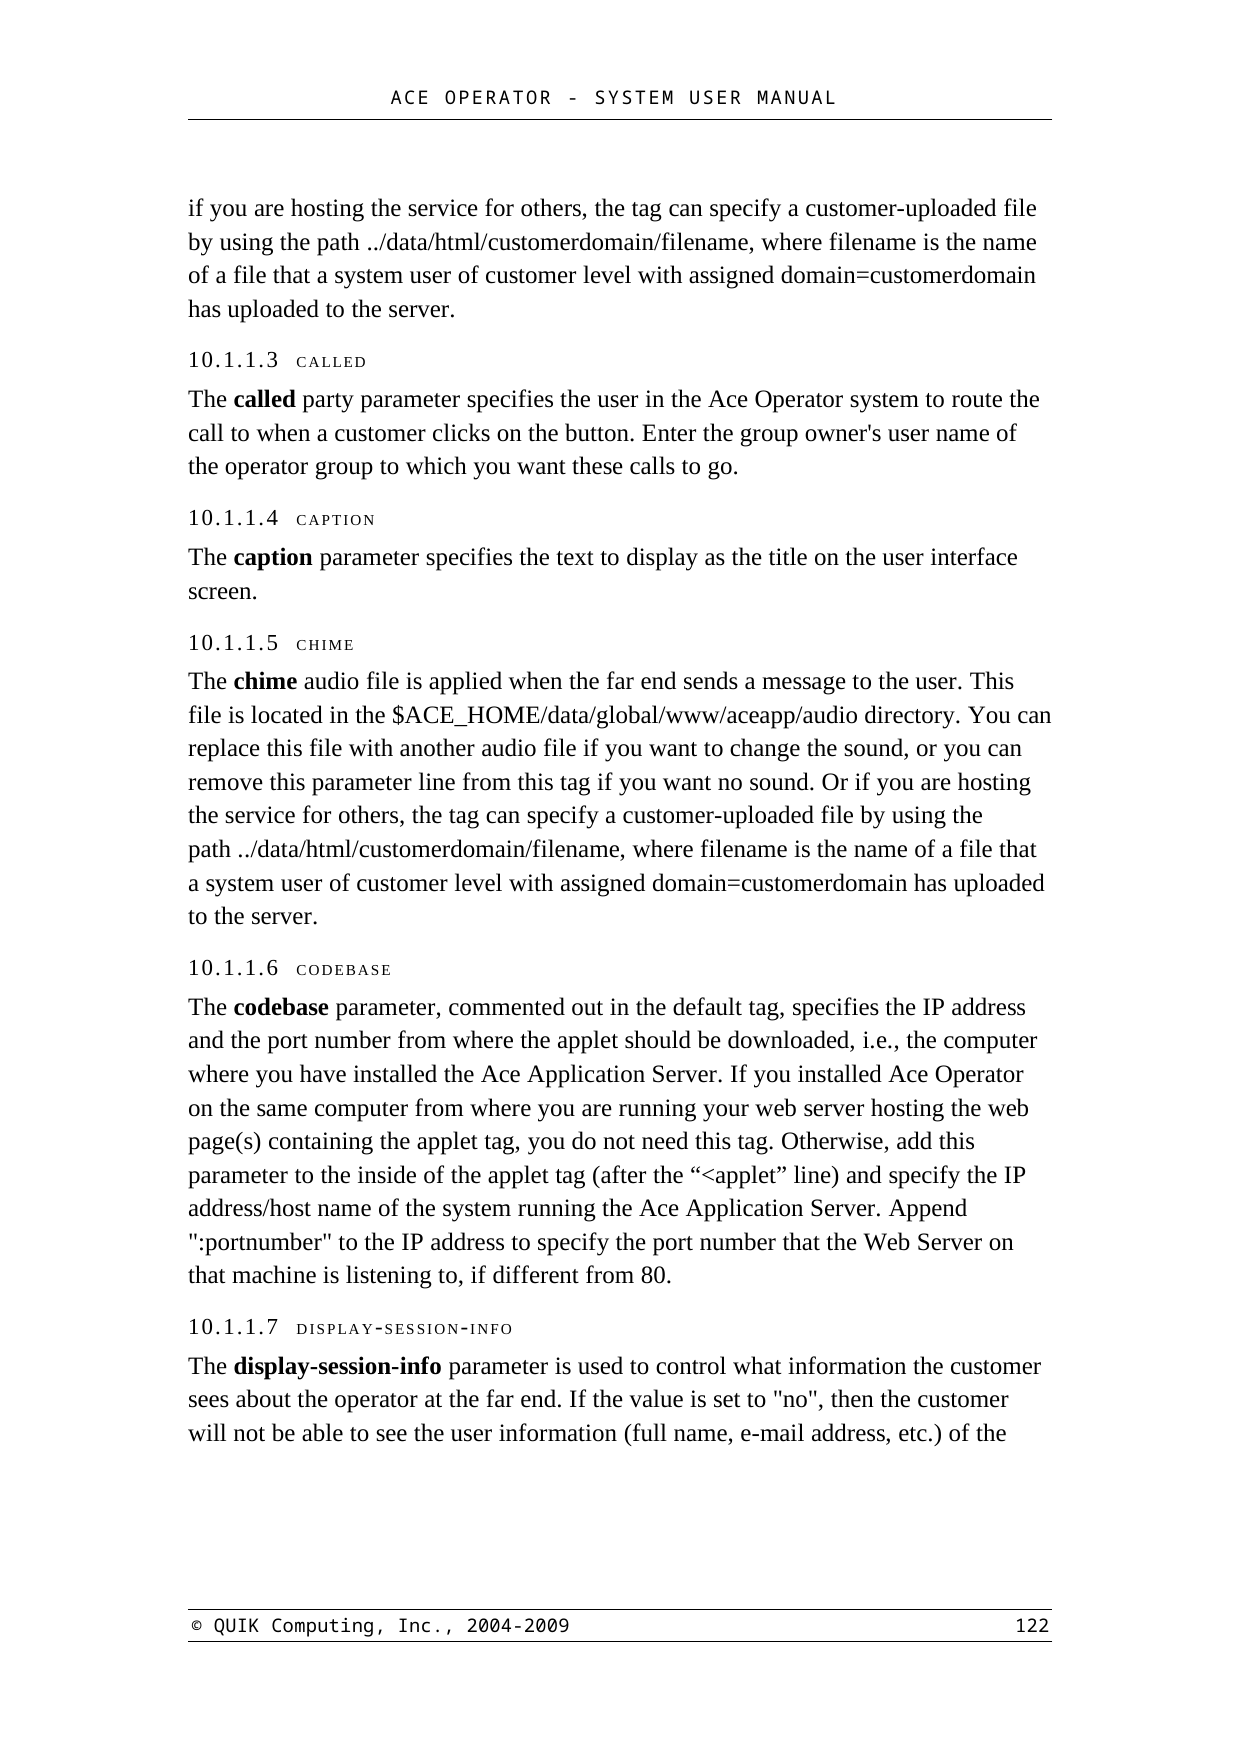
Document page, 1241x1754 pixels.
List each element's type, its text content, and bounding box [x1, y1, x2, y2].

text The codebase parameter, commented out in the default tag, specifies the IP address and the port number from where the applet should be downloaded, i.e., the computer where you have installed the Ace Application Server. If you installed Ace Operator on the same computer from where you are running your web server hosting the web page(s) containing the applet tag, you do not need this tag. Otherwise, add this parameter to the inside of the applet tag (after the “<applet” line) and specify the IP address/host name of the system running the Ace Application Server. Append ":portnumber" to the IP address to specify the port number that the Web Server on that machine is listening to, if different from 80. [188, 993, 1052, 1289]
text if you are hosting the service for others, the tag can specify a customer-uploaded file by using the path ../data/html/customerdomain/filename, where filename is the name of a file that a system user of customer level with assigned domain=customerdomain has uploaded to the server. [188, 194, 1052, 322]
text The called party parameter specifies the user in the Ace Operator system to route the call to when a customer clicks on the button. Enter the group owner's user name of the operator group to which you want these calls to go. [188, 385, 1052, 480]
subtitle codebase [188, 955, 1052, 980]
subtitle chime [188, 629, 1052, 655]
text The display-session-info parameter is used to control what information the customer sees about the operator at the far end. If the value is set to "no", then the customer will not be able to see the user information (full name, e-mail address, etc.) of the [188, 1352, 1052, 1447]
subtitle caption [188, 505, 1052, 531]
subtitle called [188, 347, 1052, 373]
text The caption parameter specifies the text to display as the title on the user interface screen. [188, 543, 1052, 604]
text The chime audio file is applied when the far end sends a message to the user. This file is located in the $ACE_HOME/data/global/www/aceapp/audio directory. You can replace this file with another audio file if you want to change the sound, or you can remove this parameter line from this tag if you want no sound. Or if you are hosting the service for others, the tag can specify a customer-uploaded file by using the path ../data/html/customerdomain/filename, where filename is the name of a file that a system user of customer level with assigned domain=customerdomain has uploaded to the server. [188, 667, 1052, 930]
subtitle display-session-info [188, 1314, 1052, 1339]
